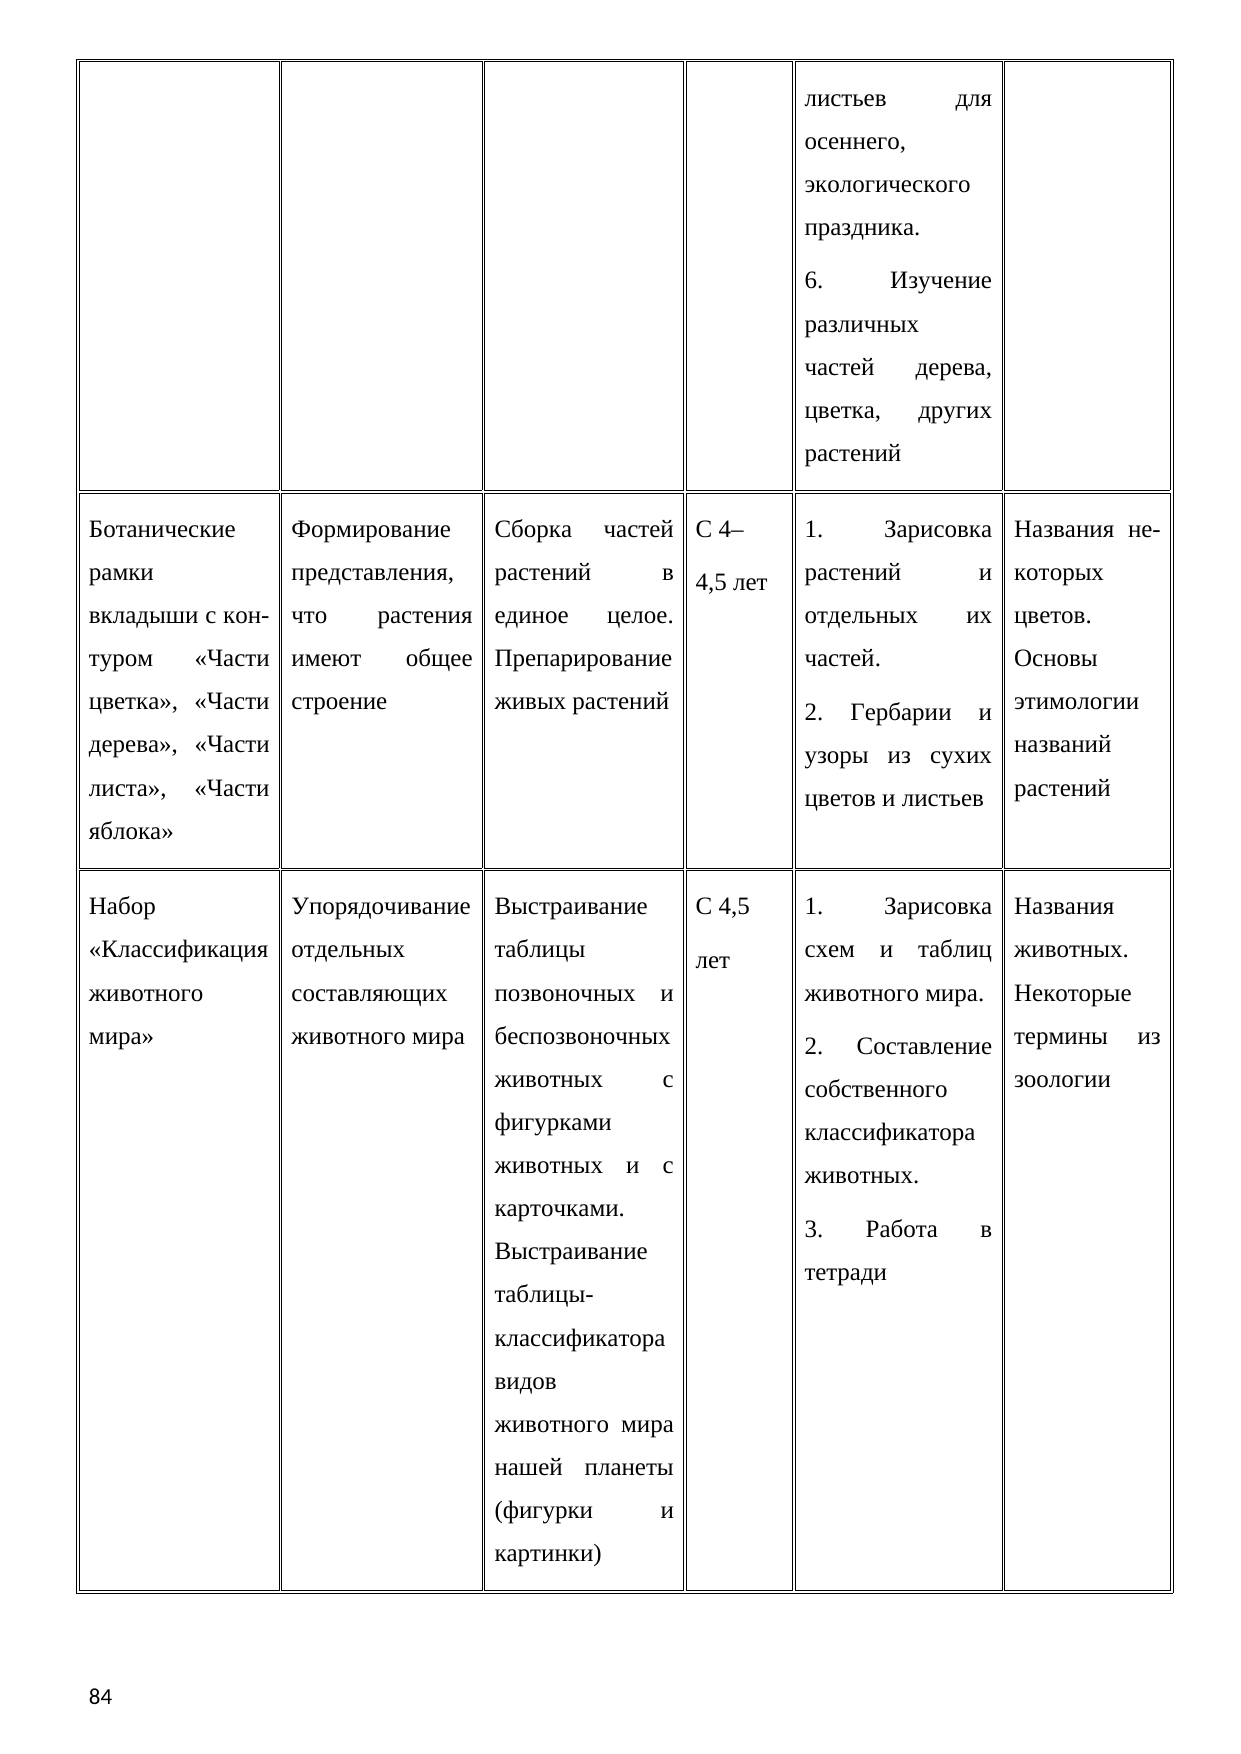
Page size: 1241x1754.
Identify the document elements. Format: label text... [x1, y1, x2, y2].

table_cell Выстраивание таблицы позвоночных и беспозвоночных животных с фигурками животных и с карточками. Выстраивание таблицы- классификатора видов животного мира нашей планеты (фигурки и картинки) [485, 871, 683, 1590]
table_cell Ботанические рамки вкладыши с кон-туром «Части цветка», «Части дерева», «Части листа», «Части яблока» [80, 494, 279, 868]
table_cell [687, 62, 792, 490]
table_cell Формирование представления, что растения имеют общее строение [282, 494, 482, 868]
table_cell 1. Зарисовка растений и отдельных их частей. 2. Гербарии и узоры из сухих цветов и листьев [796, 494, 1002, 868]
table_cell [1005, 62, 1170, 490]
table_cell 1. Зарисовка схем и таблиц животного мира. 2. Составление собственного классификатора животных. 3. Работа в тетради [796, 871, 1002, 1590]
table_cell Названия не- которых цветов. Основы этимологии названий растений [1005, 494, 1170, 868]
table_cell Набор «Классификация животного мира» [80, 871, 279, 1590]
table_cell Названия животных. Некоторые термины из зоологии [1005, 871, 1170, 1590]
table_cell Упорядочивание отдельных составляющих животного мира [282, 871, 482, 1590]
table_cell С 4,5 лет [687, 871, 792, 1590]
table_cell [485, 62, 683, 490]
table_cell [80, 62, 279, 490]
table_cell листьев для осеннего, экологического праздника. 6. Изучение различных частей дерева, цветка, других растений [796, 62, 1002, 490]
table_cell Сборка частей растений в единое целое. Препарирование живых растений [485, 494, 683, 868]
table_cell [282, 62, 482, 490]
table_cell С 4– 4,5 лет [687, 494, 792, 868]
